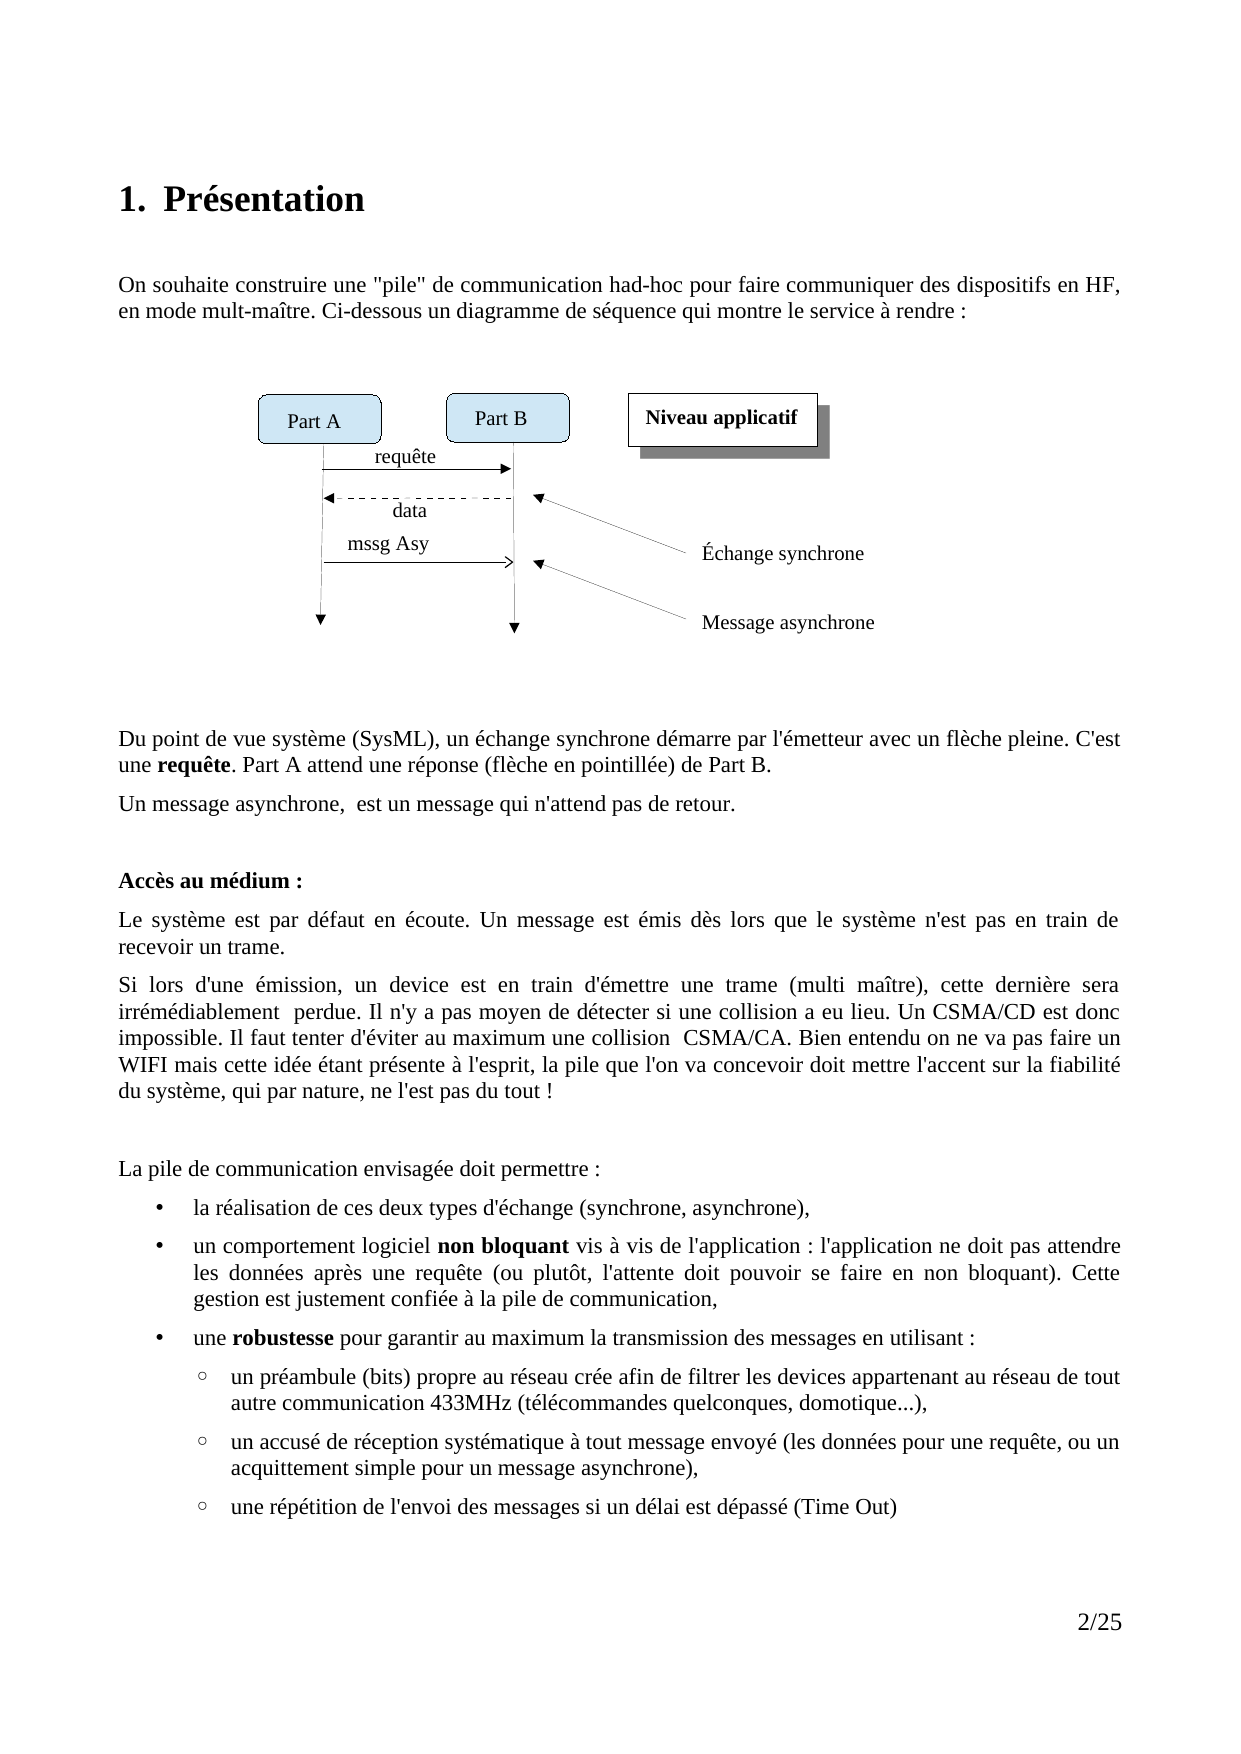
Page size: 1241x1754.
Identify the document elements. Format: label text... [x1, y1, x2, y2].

text On souhaite construire une "pile" de communication had-hoc pour faire communiquer des dispositifs en HF, en mode mult-maître. Ci-dessous un diagramme de séquence qui montre le service à rendre : [118, 271, 1122, 323]
subtitle Présentation [118, 176, 1122, 219]
list une robustesse pour garantir au maximum la transmission des messages en utilisant : [156, 1324, 1122, 1350]
list la réalisation de ces deux types d'échange (synchrone, asynchrone), [156, 1193, 1122, 1220]
list un comportement logiciel non bloquant vis à vis de l'application : l'application ne doit pas attendre les données après une requête (ou plutôt, l'attente doit pouvoir se faire en non bloquant). Cette gestion est justement confiée à la pile de communication, [156, 1232, 1122, 1311]
text Si lors d'une émission, un device est en train d'émettre une trame (multi maître), cette dernière sera irrémédiablement perdue. Il n'y a pas moyen de détecter si une collision a eu lieu. Un CSMA/CD est donc impossible. Il faut tenter d'éviter au maximum une collision CSMA/CA. Bien entendu on ne va pas faire un WIFI mais cette idée étant présente à l'esprit, la pile que l'on va concevoir doit mettre l'accent sur la fiabilité du système, qui par nature, ne l'est pas du tout ! [118, 972, 1122, 1103]
list un accusé de réception systématique à tout message envoyé (les données pour une requête, ou un acquittement simple pour un message asynchrone), [193, 1428, 1122, 1481]
text Un message asynchrone, est un message qui n'attend pas de retour. [118, 790, 1122, 816]
list un préambule (bits) propre au réseau crée afin de filtrer les devices appartenant au réseau de tout autre communication 433MHz (télécommandes quelconques, domotique...), [193, 1363, 1122, 1416]
text Accès au médium : [118, 867, 1122, 894]
list une répétition de l'envoi des messages si un délai est dépassé (Time Out) [193, 1493, 1122, 1519]
text Le système est par défaut en écoute. Un message est émis dès lors que le système n'est pas en train de recevoir un trame. [118, 906, 1122, 959]
text Du point de vue système (SysML), un échange synchrone démarre par l'émetteur avec un flèche pleine. C'est une requête. Part A attend une réponse (flèche en pointillée) de Part B. [118, 724, 1122, 777]
text La pile de communication envisagée doit permettre : [118, 1155, 1122, 1181]
